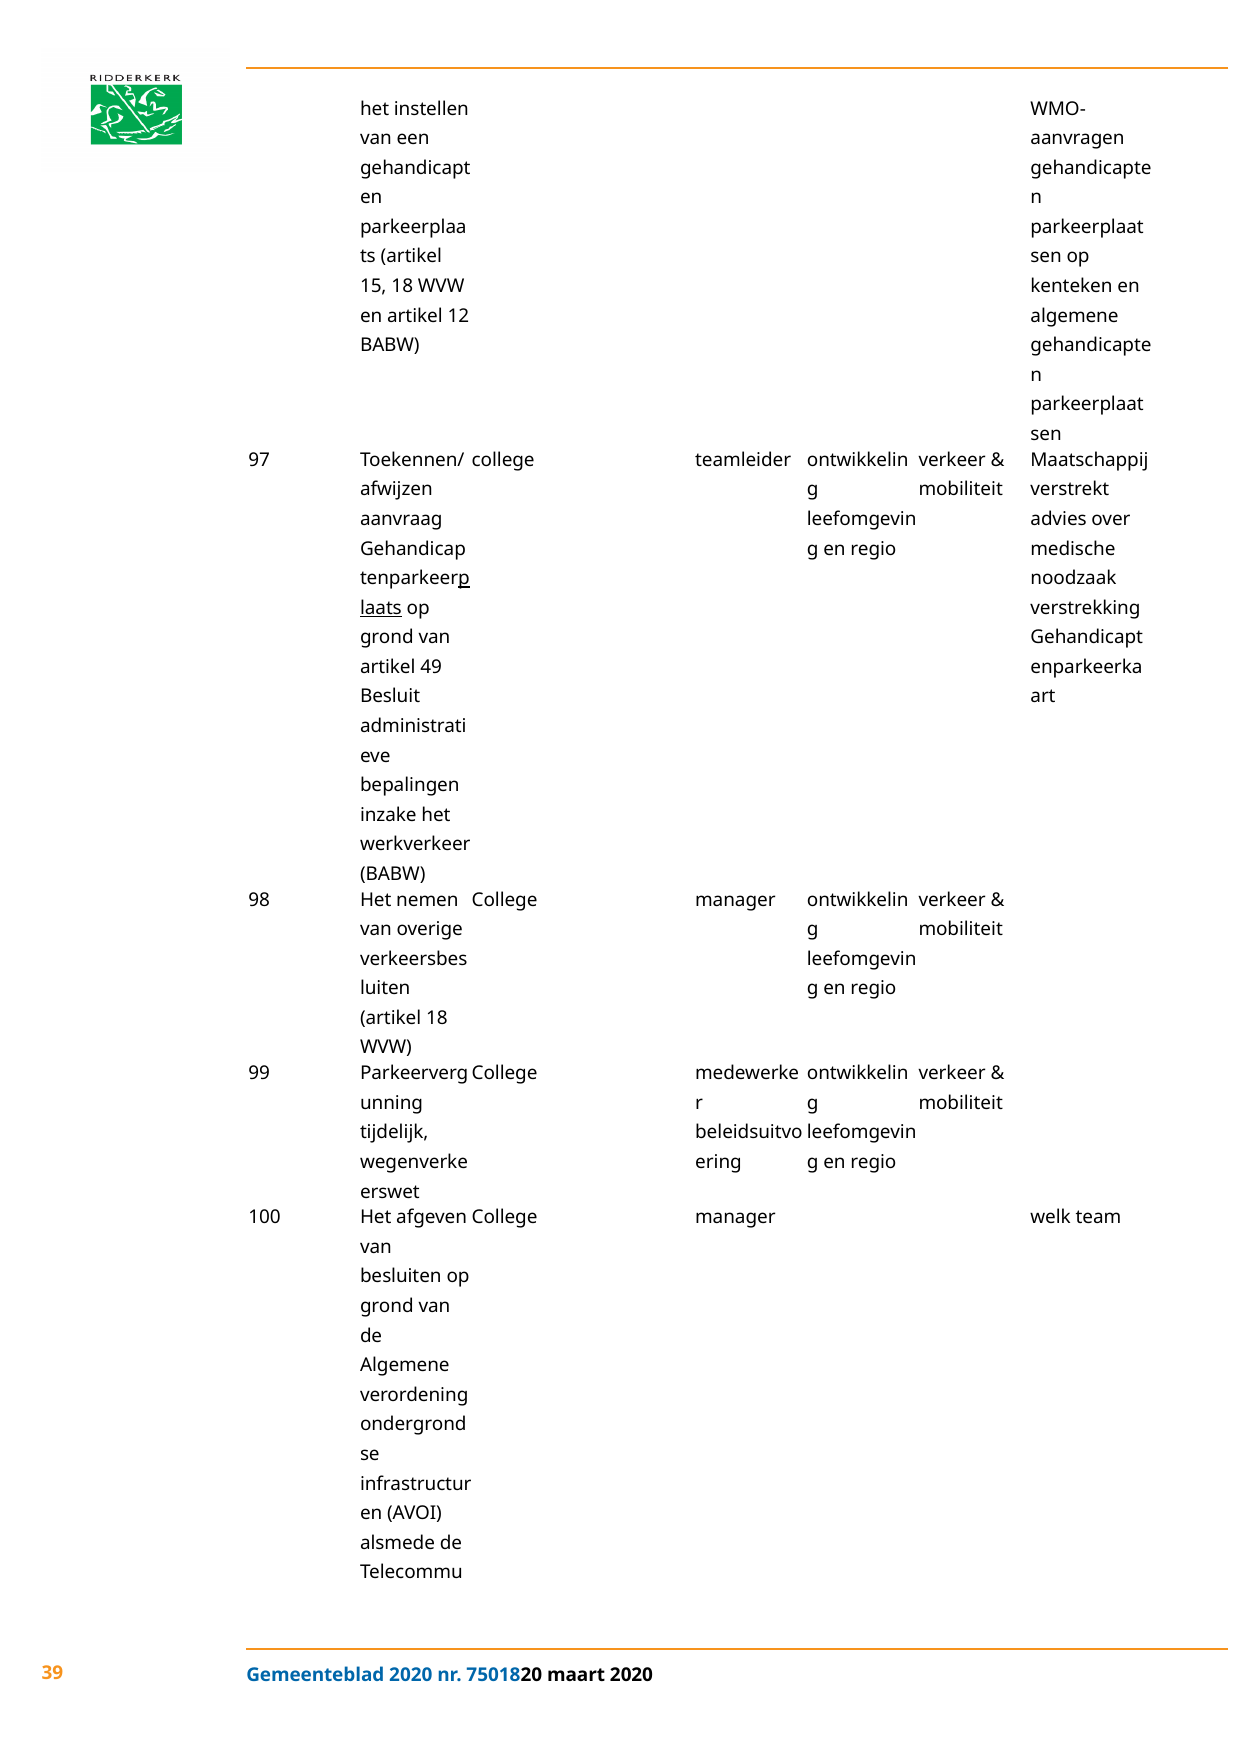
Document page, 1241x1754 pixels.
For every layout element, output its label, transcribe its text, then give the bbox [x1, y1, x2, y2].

table_cell Parkeervergunning tijdelijk, wegenverkeerswet [360, 1060, 471, 1203]
table_cell [248, 95, 360, 446]
table_cell verkeer & mobiliteit [918, 446, 1030, 886]
table_cell verkeer & mobiliteit [918, 1060, 1030, 1203]
table_cell teamleider [695, 446, 807, 886]
table_cell ontwikkeling leefomgeving en regio [807, 886, 918, 1059]
table_cell [583, 1204, 695, 1584]
table_cell [1030, 886, 1152, 1059]
table_cell 98 [248, 886, 360, 1059]
table_cell College [471, 886, 583, 1059]
table_cell ontwikkeling leefomgeving en regio [807, 446, 918, 886]
table_cell [583, 886, 695, 1059]
table_cell welk team [1030, 1204, 1152, 1584]
table_cell Het afgeven van besluiten op grond van de Algemene verordening ondergrondse infrastructuren (AVOI) alsmede de Telecommu [360, 1204, 471, 1584]
table_cell manager [695, 886, 807, 1059]
table_cell het instellen van een gehandicapten parkeerplaats (artikel 15, 18 WVW en artikel 12 BABW) [360, 95, 471, 446]
table_cell 100 [248, 1204, 360, 1584]
table_cell [471, 95, 583, 446]
table_cell Maatschappij verstrekt advies over medische noodzaak verstrekking Gehandicaptenparkeerkaart [1030, 446, 1152, 886]
table_cell [583, 1060, 695, 1203]
table_cell ontwikkeling leefomgeving en regio [807, 1060, 918, 1203]
table_cell 97 [248, 446, 360, 886]
table_cell [807, 1204, 918, 1584]
table_cell [918, 1204, 1030, 1584]
table_cell 99 [248, 1060, 360, 1203]
table_cell [583, 446, 695, 886]
table_cell [695, 95, 807, 446]
table_cell College [471, 1060, 583, 1203]
table_cell medewerker beleidsuitvoering [695, 1060, 807, 1203]
table_cell Het nemen van overige verkeersbesluiten (artikel 18 WVW) [360, 886, 471, 1059]
table_cell manager [695, 1204, 807, 1584]
table_cell [918, 95, 1030, 446]
table_cell College [471, 1204, 583, 1584]
picture [41, 47, 231, 172]
table_cell college [471, 446, 583, 886]
table_cell [1030, 1060, 1152, 1203]
table_cell [807, 95, 918, 446]
table_cell [583, 95, 695, 446]
table_cell verkeer & mobiliteit [918, 886, 1030, 1059]
table_cell Toekennen/afwijzen aanvraag Gehandicaptenparkeerplaats op grond van artikel 49 Besluit administratieve bepalingen inzake het werkverkeer (BABW) [360, 446, 471, 886]
table_cell WMO-aanvragen gehandicapten parkeerplaatsen op kenteken en algemene gehandicapten parkeerplaatsen [1030, 95, 1152, 446]
